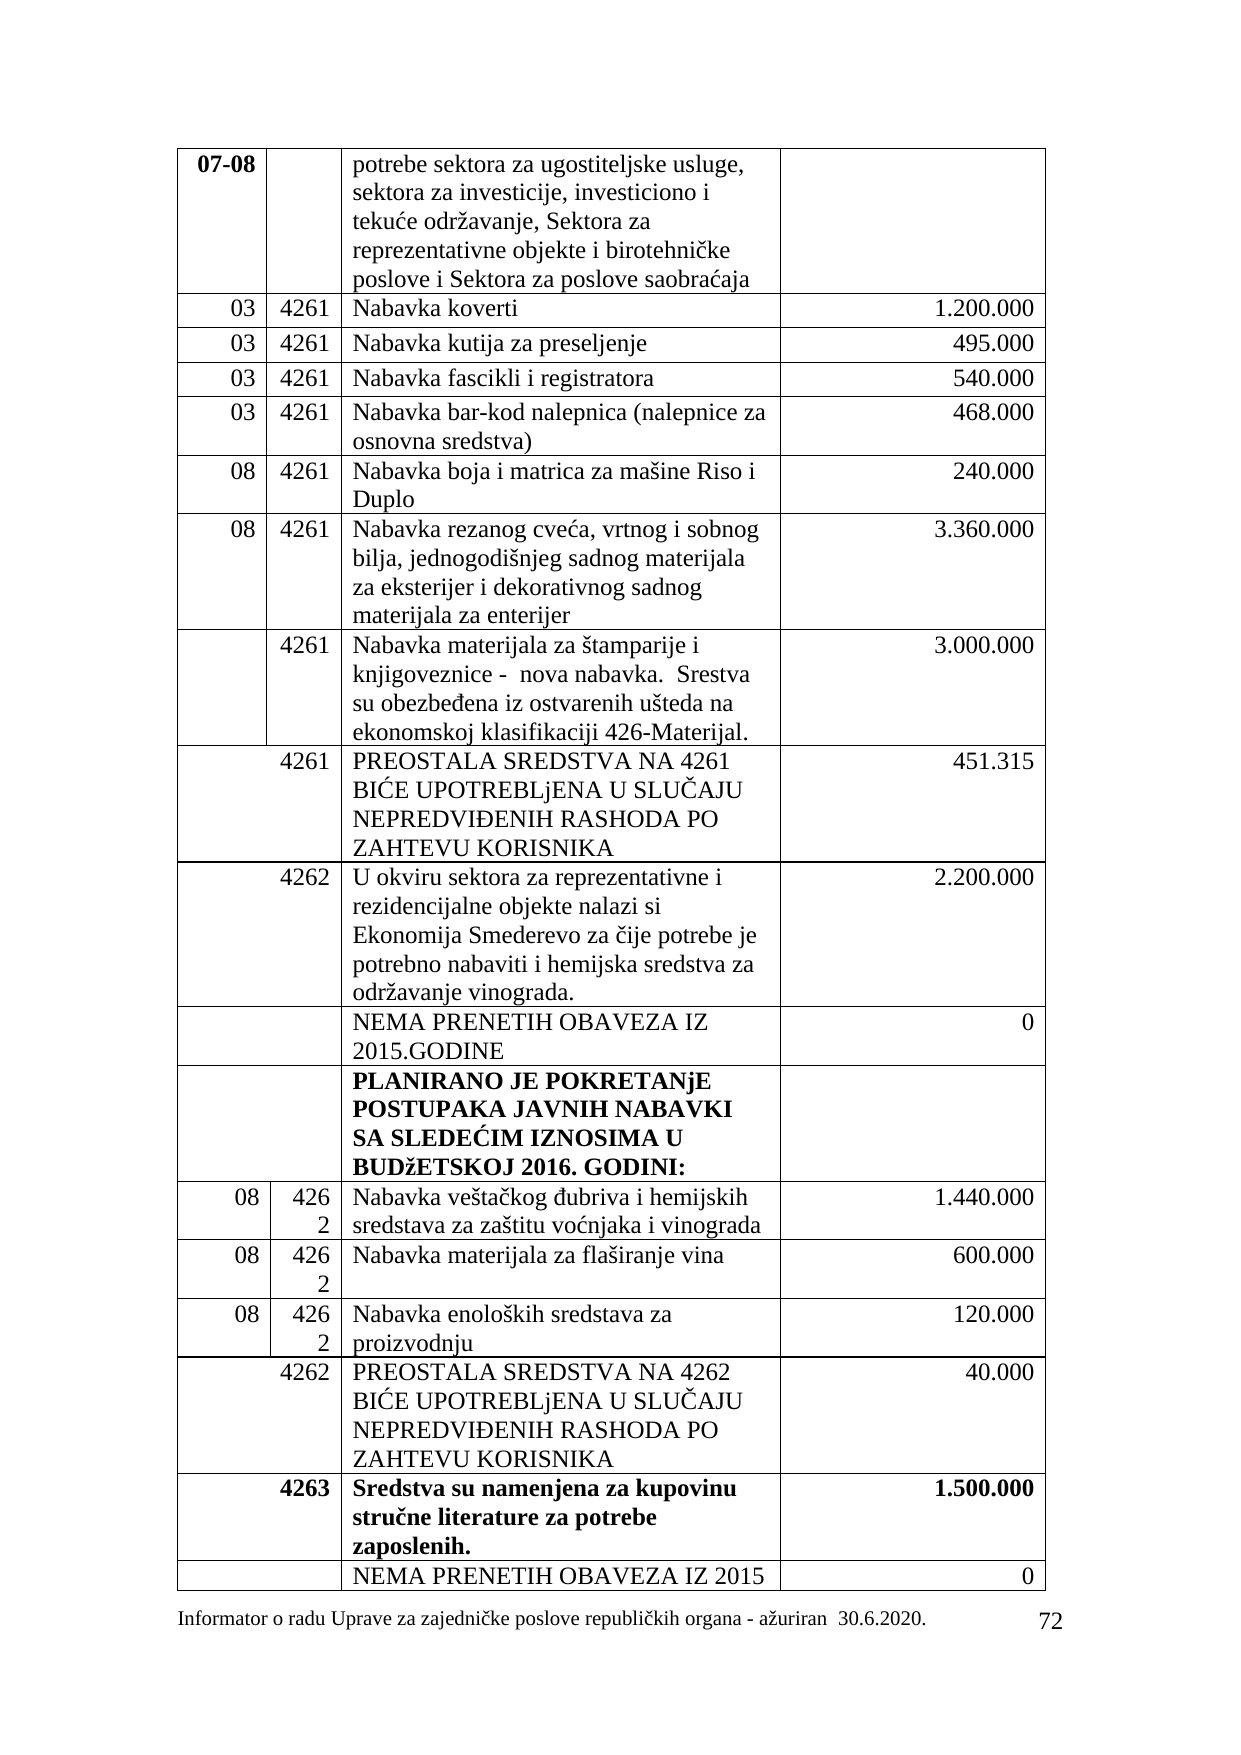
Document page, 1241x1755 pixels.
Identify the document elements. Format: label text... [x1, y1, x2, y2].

table_cell [178, 1007, 341, 1065]
table_cell 4261 [267, 363, 341, 396]
table_cell 4261 [267, 294, 341, 327]
table_cell 4262 [271, 1240, 341, 1298]
table_cell [178, 1066, 341, 1181]
table_cell 4261 [267, 397, 341, 455]
table_cell 468.000 [781, 397, 1045, 455]
table_cell 600.000 [781, 1240, 1045, 1298]
table_cell Nabavka boja i matrica za mašine Riso i Duplo [342, 456, 780, 513]
table_cell 2.200.000 [781, 863, 1045, 1006]
table_cell Nabavka fascikli i registratora [342, 363, 780, 396]
table_cell 08 [178, 1299, 270, 1356]
table_cell 120.000 [781, 1299, 1045, 1356]
table_cell 4261 [267, 514, 341, 629]
table_cell Nabavka enoloških sredstava za proizvodnju [342, 1299, 780, 1356]
table_cell [178, 1561, 341, 1589]
table_cell 0 [781, 1007, 1045, 1065]
table_cell PREOSTALA SREDSTVA NA 4261 BIĆE UPOTREBLjENA U SLUČAJU NEPREDVIĐENIH RASHODA PO ZAHTEVU KORISNIKA [342, 746, 780, 861]
table_cell 03 [178, 328, 266, 362]
table_cell 495.000 [781, 328, 1045, 362]
table_cell 4261 [267, 630, 341, 745]
table_cell 540.000 [781, 363, 1045, 396]
table_cell 03 [178, 363, 266, 396]
table_cell 08 [178, 514, 266, 629]
table_cell U okviru sektora za reprezentativne i rezidencijalne objekte nalazi si Ekonomija Smederevo za čije potrebe je potrebno nabaviti i hemijska sredstva za održavanje vinograda. [342, 863, 780, 1006]
table_cell PREOSTALA SREDSTVA NA 4262 BIĆE UPOTREBLjENA U SLUČAJU NEPREDVIĐENIH RASHODA PO ZAHTEVU KORISNIKA [342, 1358, 780, 1472]
table_cell 08 [178, 1182, 270, 1239]
table_cell 08 [178, 456, 266, 513]
table_cell 3.000.000 [781, 630, 1045, 745]
table_cell 4262 [178, 1358, 341, 1472]
table_cell 07-08 [178, 149, 266, 292]
table_cell [781, 149, 1045, 292]
table_cell [781, 1066, 1045, 1181]
table_cell [178, 630, 266, 745]
table_cell Nabavka materijala za flaširanje vina [342, 1240, 780, 1298]
table_cell 4262 [178, 863, 341, 1006]
table_cell 03 [178, 397, 266, 455]
table_cell Nabavka koverti [342, 294, 780, 327]
table_cell Nabavka bar-kod nalepnica (nalepnice za osnovna sredstva) [342, 397, 780, 455]
table_cell 4263 [178, 1474, 341, 1560]
table_cell 08 [178, 1240, 270, 1298]
table_cell Nabavka materijala za štamparije i knjigoveznice - nova nabavka. Srestva su obezbeđena iz ostvarenih ušteda na ekonomskoj klasifikaciji 426-Materijal. [342, 630, 780, 745]
table_cell Nabavka kutija za preselјenje [342, 328, 780, 362]
table_cell [267, 149, 341, 292]
table_cell 1.200.000 [781, 294, 1045, 327]
table_cell 4261 [267, 328, 341, 362]
table_cell 4262 [271, 1299, 341, 1356]
table_cell 3.360.000 [781, 514, 1045, 629]
table_cell 451.315 [781, 746, 1045, 861]
table_cell Nabavka veštačkog đubriva i hemijskih sredstava za zaštitu voćnjaka i vinograda [342, 1182, 780, 1239]
table_cell 40.000 [781, 1358, 1045, 1472]
table_cell 4262 [271, 1182, 341, 1239]
table_cell 1.440.000 [781, 1182, 1045, 1239]
table_cell 0 [781, 1561, 1045, 1589]
table_cell NEMA PRENETIH OBAVEZA IZ 2015 [342, 1561, 780, 1589]
table_cell PLANIRANO JE POKRETANјE POSTUPAKA JAVNIH NABAVKI SA SLEDEĆIM IZNOSIMA U BUDžETSKOJ 2016. GODINI: [342, 1066, 780, 1181]
table_cell Nabavka rezanog cveća, vrtnog i sobnog bilјa, jednogodišnjeg sadnog materijala za eksterijer i dekorativnog sadnog materijala za enterijer [342, 514, 780, 629]
table_cell 03 [178, 294, 266, 327]
table_cell potrebe sektora za ugostitelјske usluge, sektora za investicije, investiciono i tekuće održavanje, Sektora za reprezentativne objekte i birotehničke poslove i Sektora za poslove saobraćaja [342, 149, 780, 292]
table_cell 1.500.000 [781, 1474, 1045, 1560]
table_cell 240.000 [781, 456, 1045, 513]
table_cell 4261 [267, 456, 341, 513]
table_cell 4261 [178, 746, 341, 861]
table_cell NEMA PRENETIH OBAVEZA IZ 2015.GODINE [342, 1007, 780, 1065]
table_cell Sredstva su namenjena za kupovinu stručne literature za potrebe zaposlenih. [342, 1474, 780, 1560]
